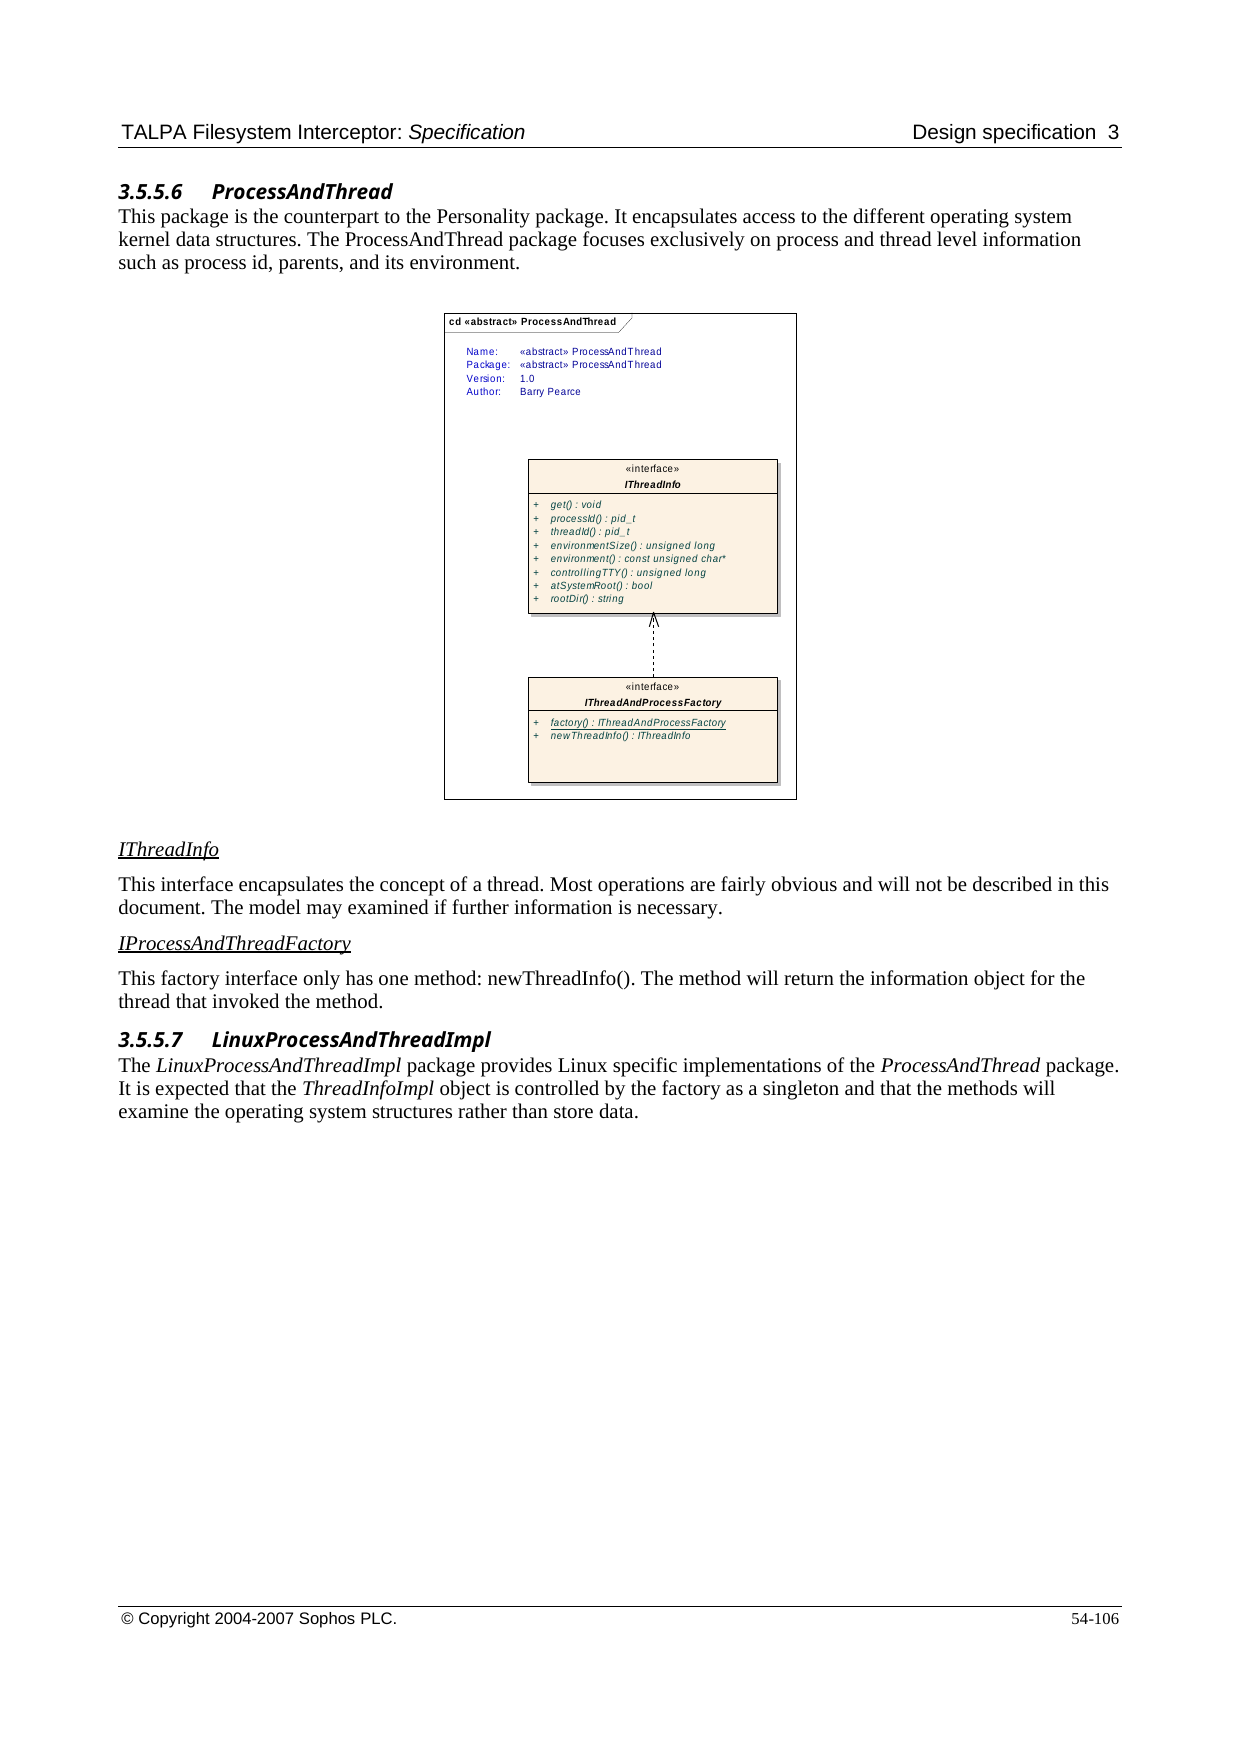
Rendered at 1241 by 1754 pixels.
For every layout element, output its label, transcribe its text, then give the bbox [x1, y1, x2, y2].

text This package is the counterpart to the Personality package. It encapsulates access to the different operating system kernel data structures. The ProcessAndThread package focuses exclusively on process and thread level information such as process id, parents, and its environment. [118, 205, 1122, 274]
text IThreadInfo [118, 837, 1122, 860]
text The LinuxProcessAndThreadImpl package provides Linux specific implementations of the ProcessAndThread package. It is expected that the ThreadInfoImpl object is controlled by the factory as a singleton and that the methods will examine the operating system structures rather than store data. [118, 1054, 1122, 1123]
text IProcessAndThreadFactory [118, 931, 1122, 954]
text This interface encapsulates the concept of a thread. Most operations are fairly obvious and will not be described in this document. The model may examined if further information is necessary. [118, 873, 1122, 919]
subtitle ProcessAndThread [118, 177, 1122, 205]
text This factory interface only has one method: newThreadInfo(). The method will return the information object for the thread that invoked the method. [118, 967, 1122, 1013]
subtitle LinuxProcessAndThreadImpl [118, 1026, 1122, 1054]
